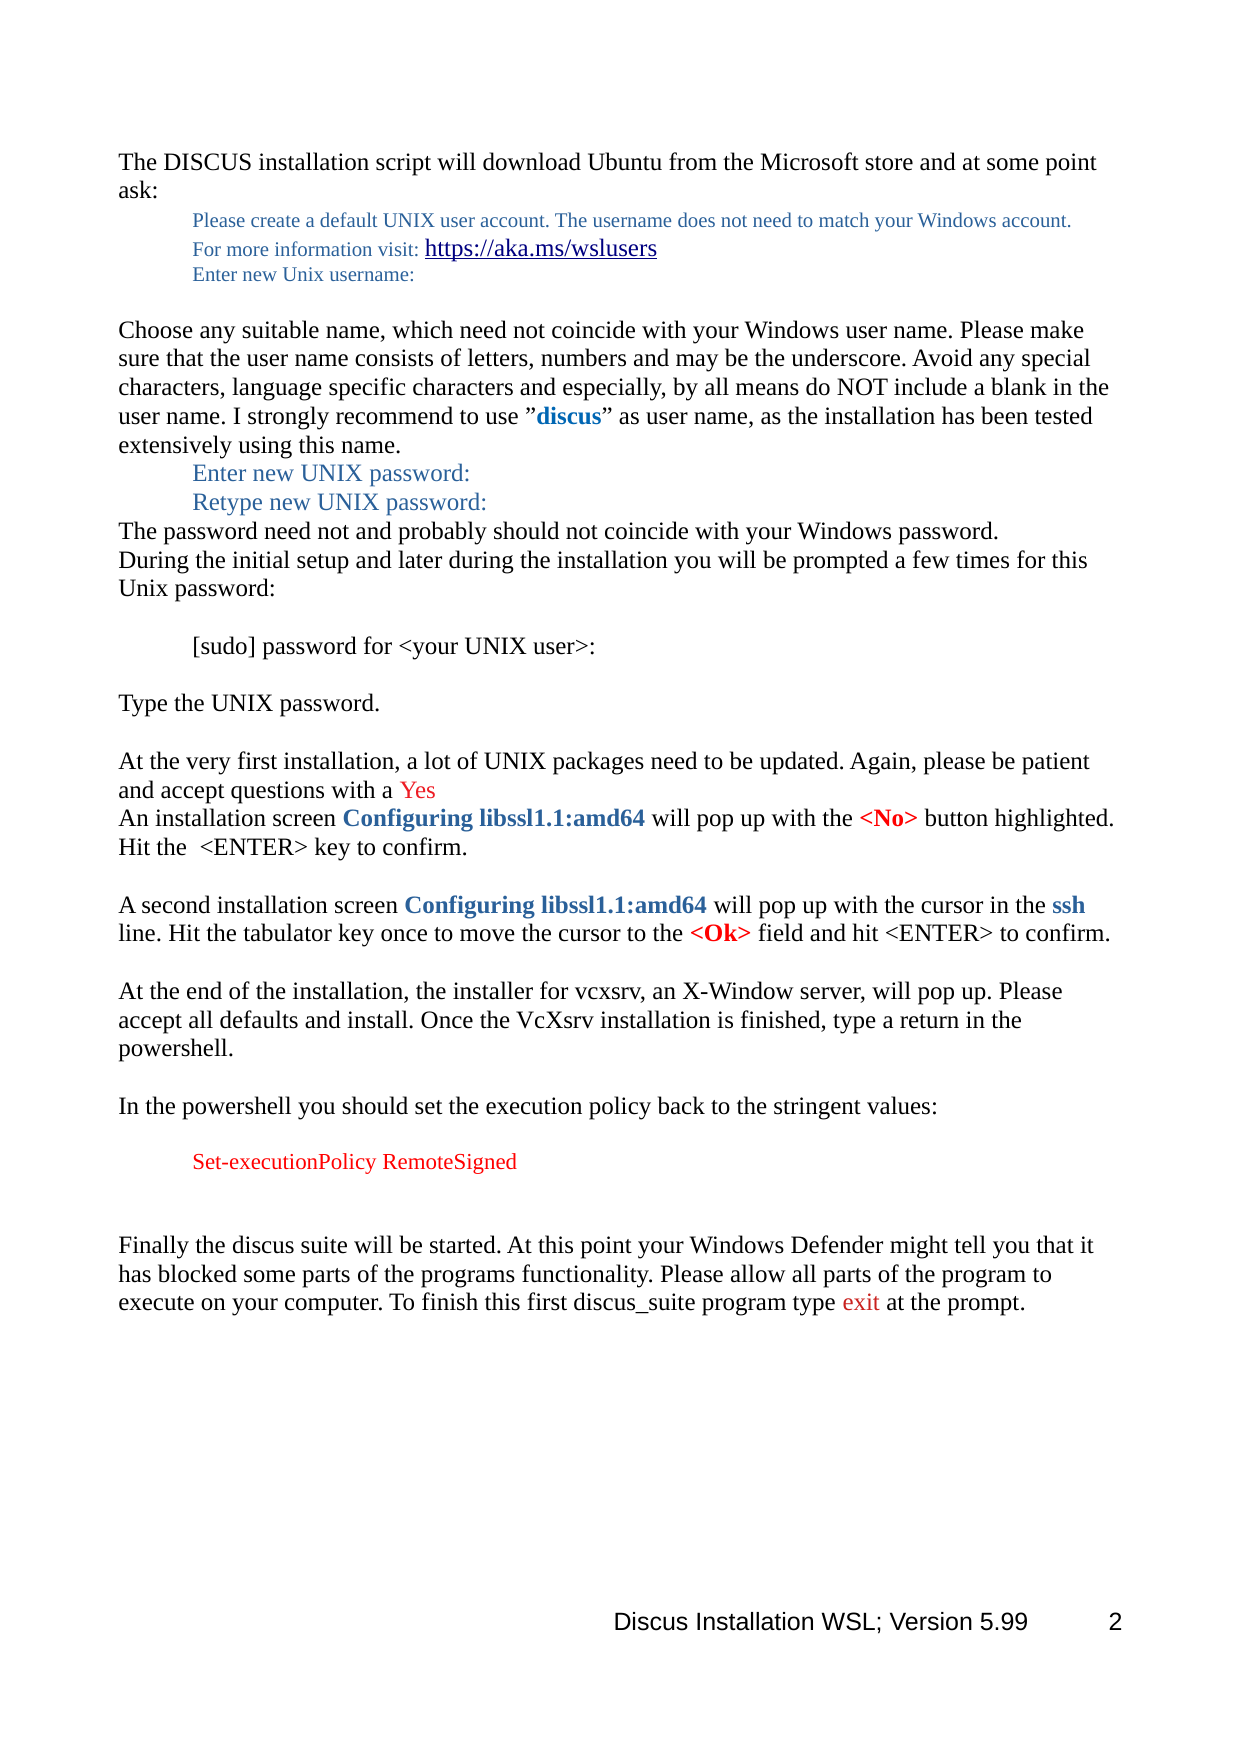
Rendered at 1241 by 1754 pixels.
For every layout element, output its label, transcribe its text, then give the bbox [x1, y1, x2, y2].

text Type the UNIX password. [118, 688, 1122, 717]
text Choose any suitable name, which need not coincide with your Windows user name. Please make sure that the user name consists of letters, numbers and may be the underscore. Avoid any special characters, language specific characters and especially, by all means do NOT include a blank in the user name. I strongly recommend to use ”discus” as user name, as the installation has been tested extensively using this name. [118, 315, 1122, 458]
text Please create a default UNIX user account. The username does not need to match your Windows account. [118, 204, 1122, 233]
text An installation screen Configuring libssl1.1:amd64 will pop up with the <No> button highlighted. Hit the <ENTER> key to confirm. [118, 803, 1122, 861]
text Enter new UNIX password: [118, 458, 1122, 487]
text The DISCUS installation script will download Ubuntu from the Microsoft store and at some point ask: [118, 147, 1122, 204]
text A second installation screen Configuring libssl1.1:amd64 will pop up with the cursor in the ssh line. Hit the tabulator key once to move the cursor to the <Ok> field and hit <ENTER> to confirm. [118, 890, 1122, 947]
text Finally the discus suite will be started. At this point your Windows Defender might tell you that it has blocked some parts of the programs functionality. Please allow all parts of the program to execute on your computer. To finish this first discus_suite program type exit at the prompt. [118, 1230, 1122, 1316]
text Set-executionPolicy RemoteSigned [118, 1148, 1122, 1175]
text At the end of the installation, the installer for vcxsrv, an X-Window server, will pop up. Please accept all defaults and install. Once the VcXsrv installation is finished, type a return in the powershell. [118, 976, 1122, 1062]
text At the very first installation, a lot of UNIX packages need to be updated. Again, please be patient and accept questions with a Yes [118, 746, 1122, 803]
text Enter new Unix username: [118, 262, 1122, 286]
text [sudo] password for <your UNIX user>: [118, 631, 1122, 660]
text In the powershell you should set the execution policy back to the stringent values: [118, 1091, 1122, 1120]
text The password need not and probably should not coincide with your Windows password. [118, 516, 1122, 545]
text Retype new UNIX password: [118, 487, 1122, 516]
text For more information visit: https://aka.ms/wslusers [118, 233, 1122, 262]
text During the initial setup and later during the installation you will be prompted a few times for this Unix password: [118, 545, 1122, 602]
